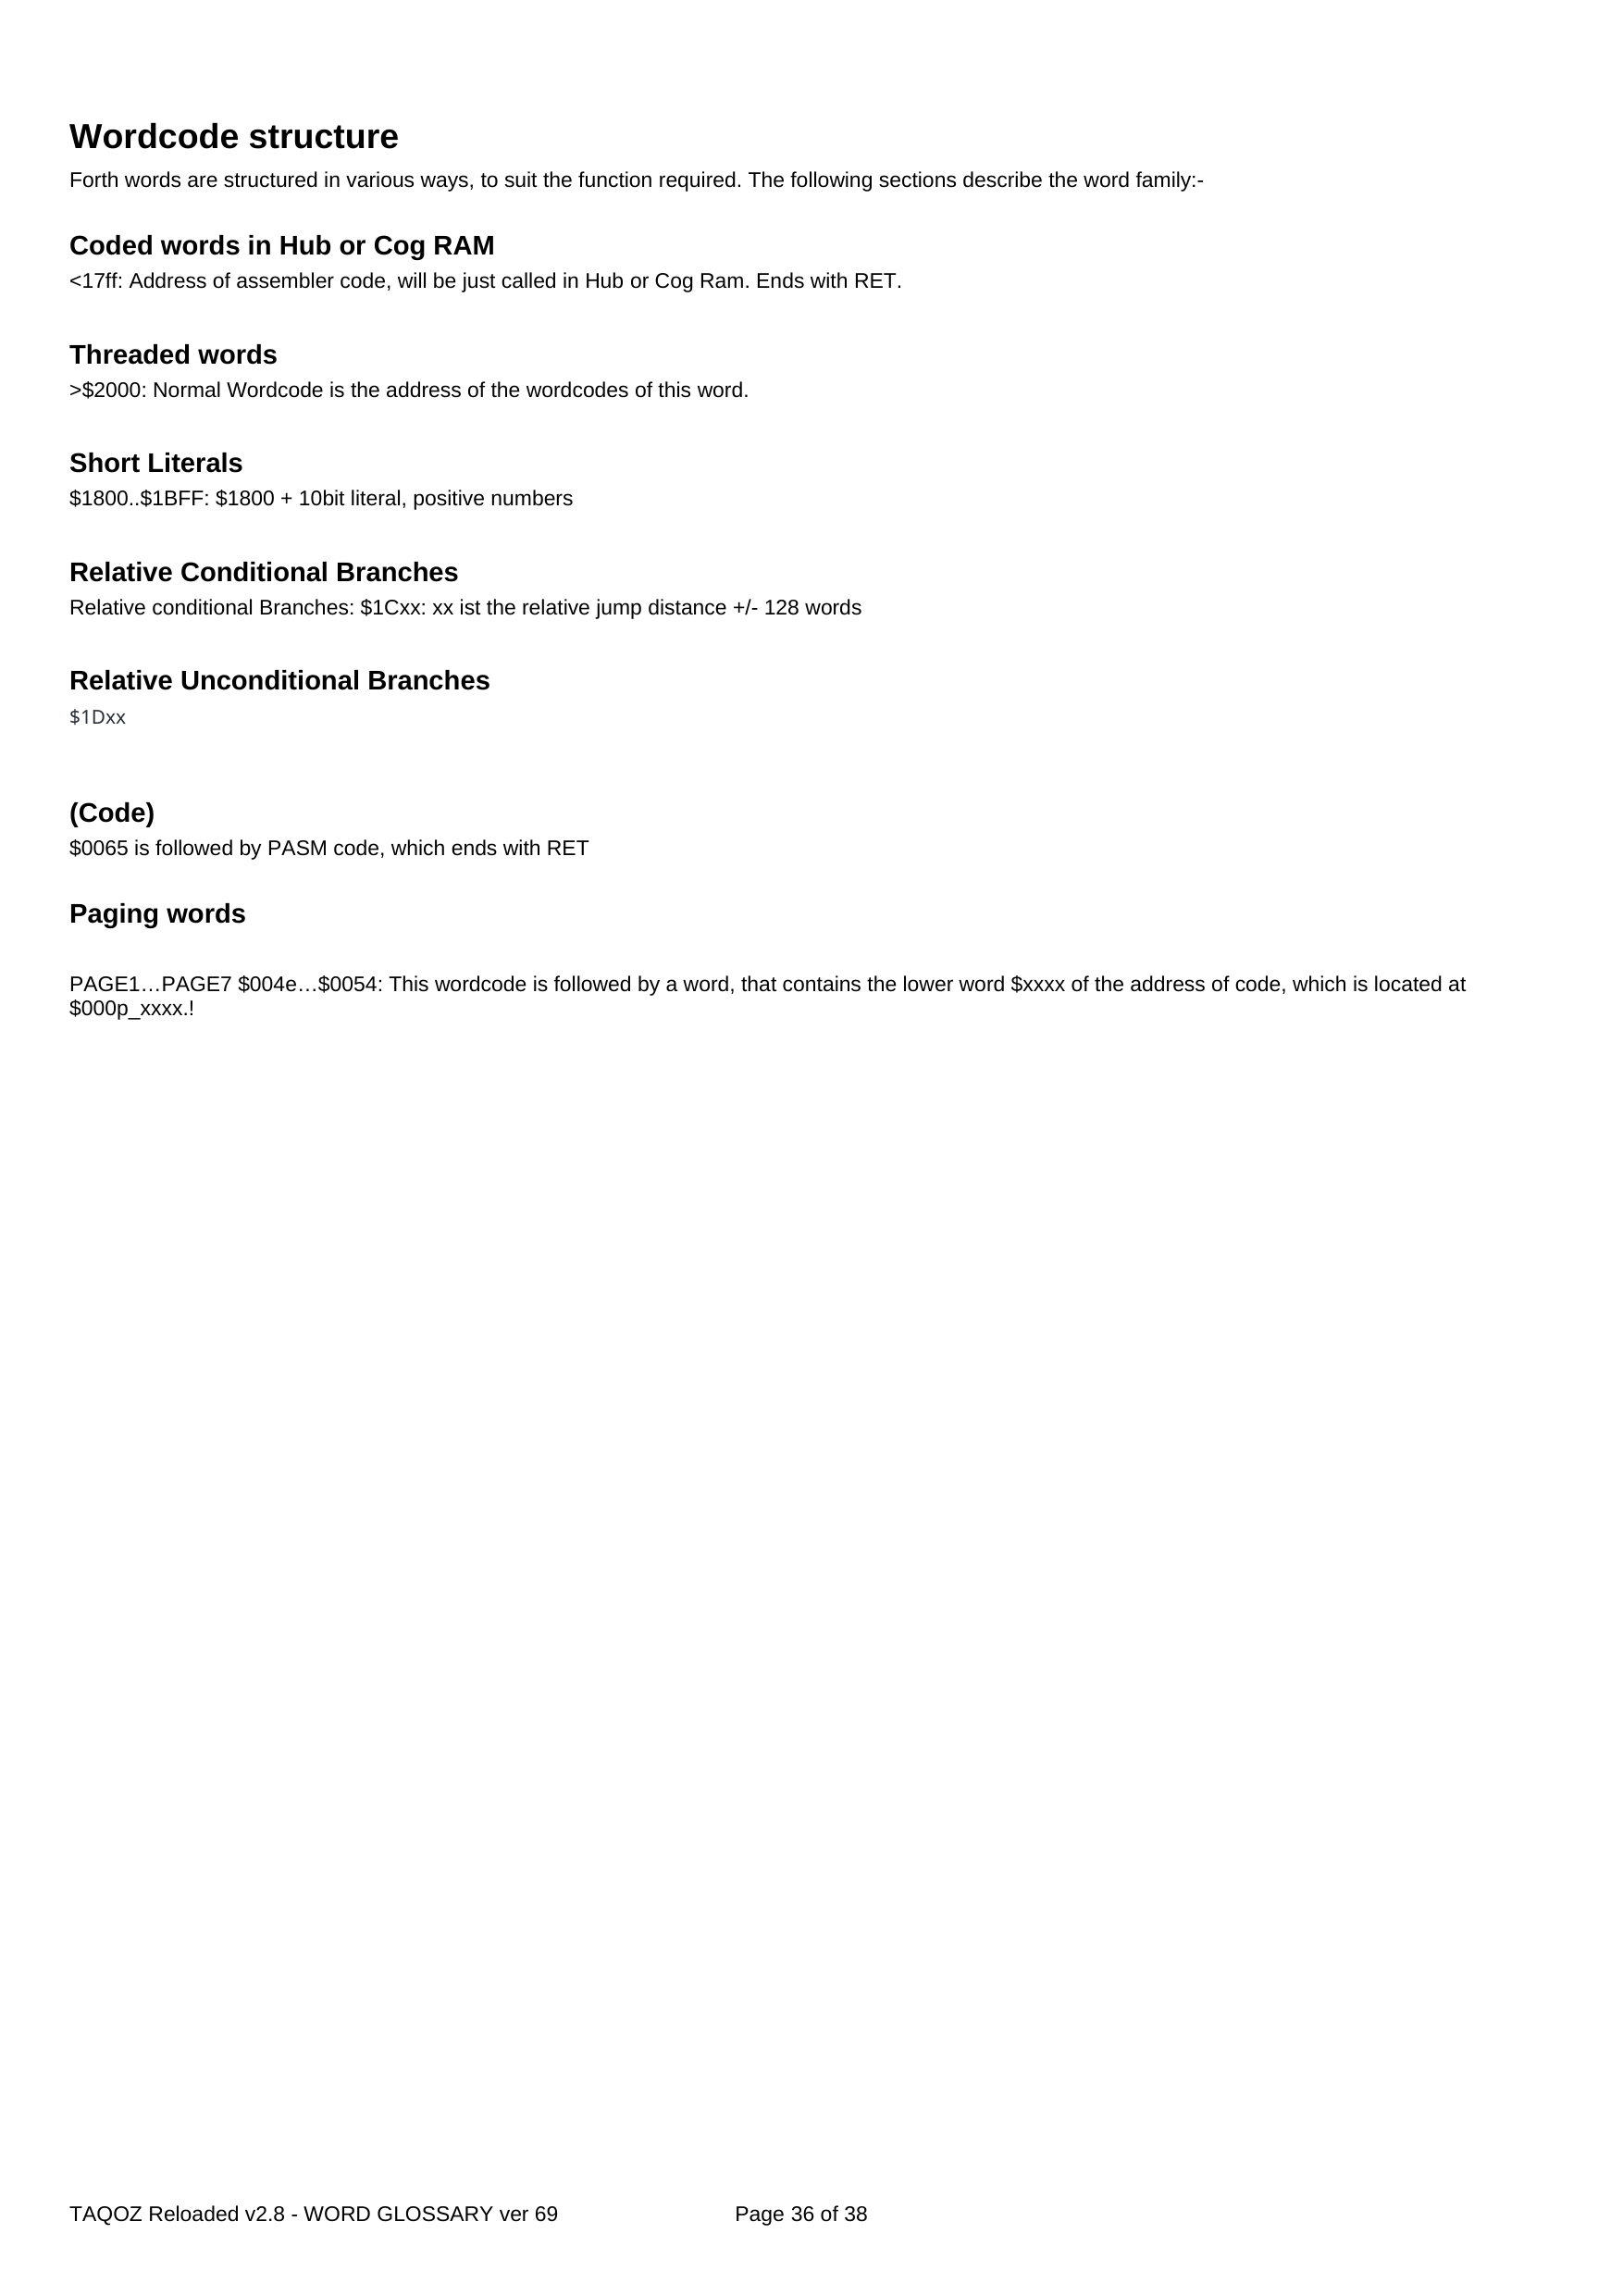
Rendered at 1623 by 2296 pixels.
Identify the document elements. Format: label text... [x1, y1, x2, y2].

text $1Dxx [69, 703, 1554, 730]
subtitle Threaded words [69, 339, 1554, 369]
subtitle Relative Conditional Branches [69, 556, 1554, 587]
subtitle Wordcode structure [69, 116, 1554, 155]
subtitle Relative Unconditional Branches [69, 664, 1554, 696]
text Relative conditional Branches: $1Cxx: xx ist the relative jump distance +/- 128 words [69, 595, 1554, 619]
subtitle Short Literals [69, 447, 1554, 478]
text <17ff: Address of assembler code, will be just called in Hub or Cog Ram. Ends with RET. [69, 268, 1554, 293]
subtitle PAGE1…PAGE7 $004e…$0054: This wordcode is followed by a word, that contains the lower word $xxxx of the address of code, which is located at $000p_xxxx.! [69, 972, 1554, 1020]
text >$2000: Normal Wordcode is the address of the wordcodes of this word. [69, 378, 1554, 402]
subtitle Paging words [69, 898, 1554, 929]
subtitle Coded words in Hub or Cog RAM [69, 230, 1554, 261]
text $0065 is followed by PASM code, which ends with RET [69, 836, 1554, 860]
text $1800..$1BFF: $1800 + 10bit literal, positive numbers [69, 486, 1554, 511]
text Forth words are structured in various ways, to suit the function required. The following sections describe the word family:- [69, 168, 1554, 192]
subtitle (Code) [69, 797, 1554, 827]
